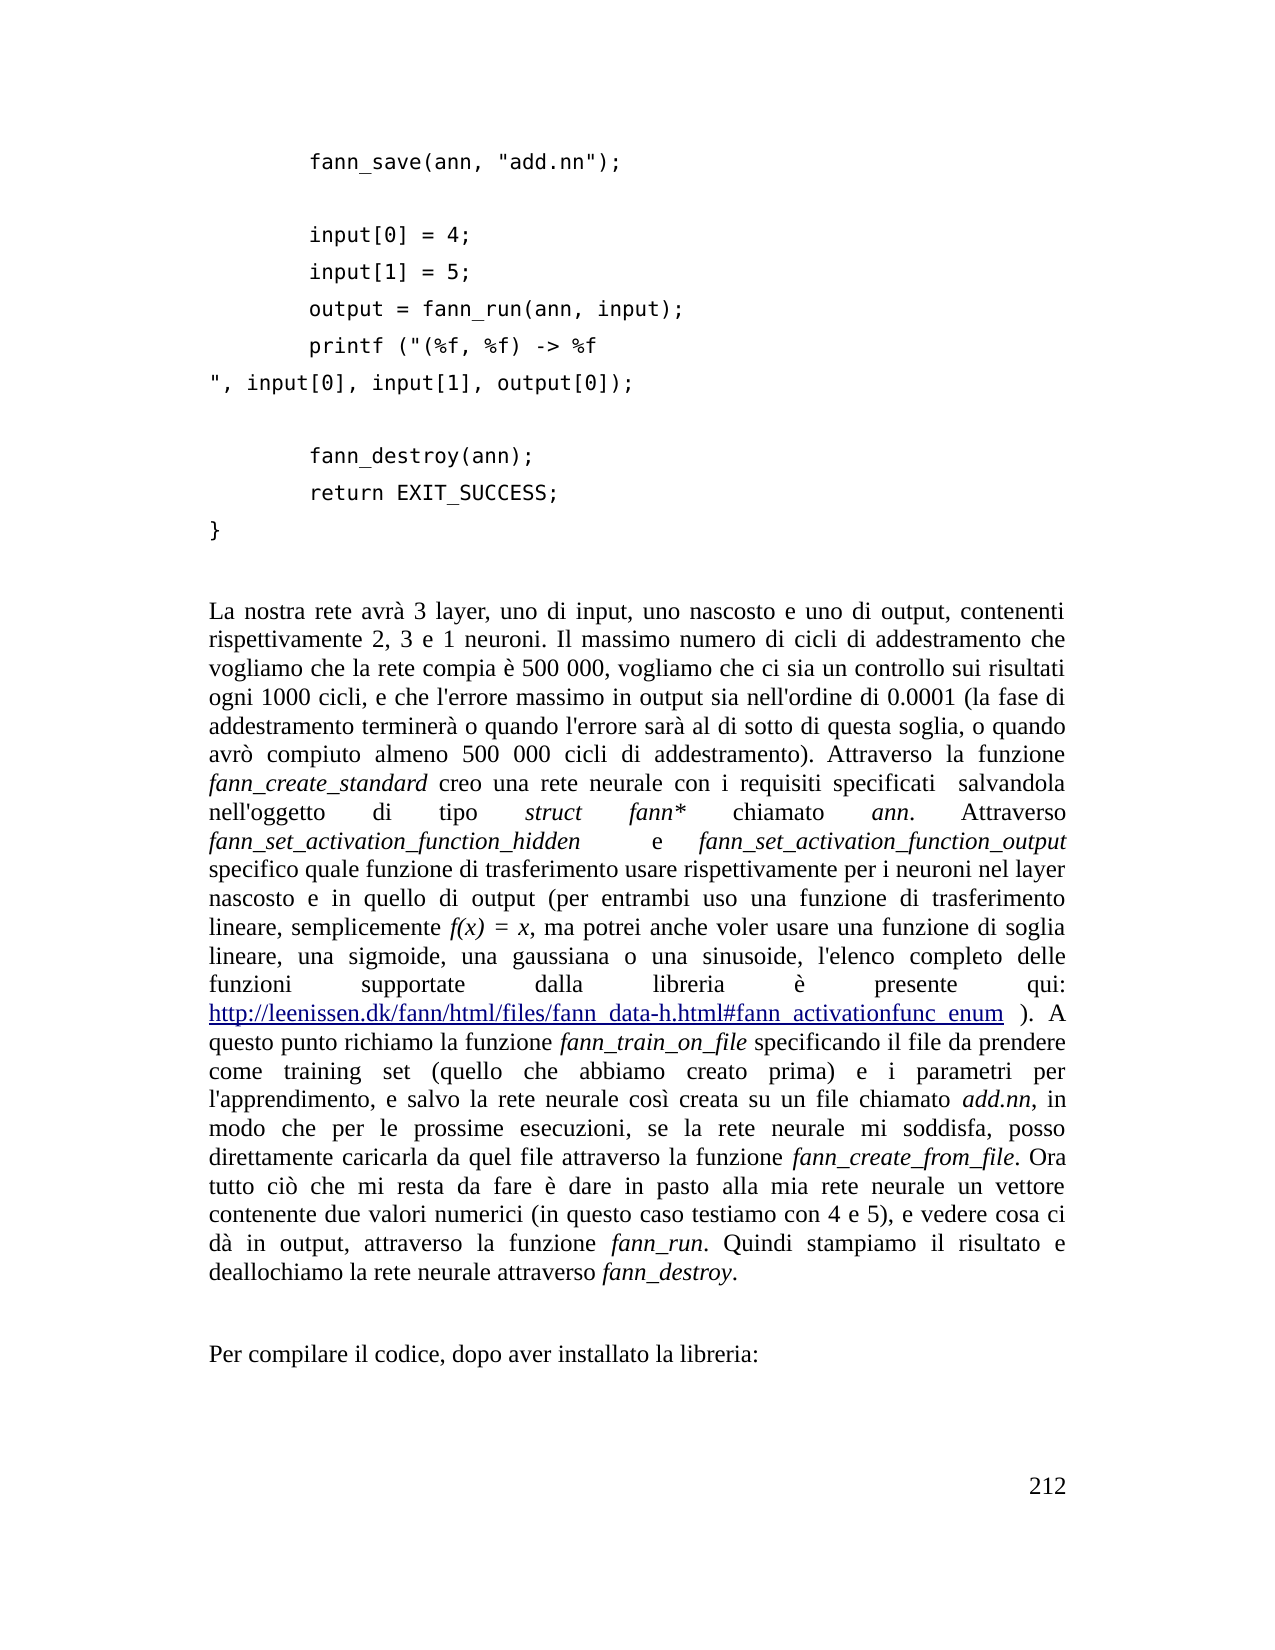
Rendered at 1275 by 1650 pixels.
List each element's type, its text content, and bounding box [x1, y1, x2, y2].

text output = fann_run(ann, input); [208, 297, 1066, 321]
text La nostra rete avrà 3 layer, uno di input, uno nascosto e uno di output, contenenti rispettivamente 2, 3 e 1 neuroni. Il massimo numero di cicli di addestramento che vogliamo che la rete compia è 500 000, vogliamo che ci sia un controllo sui risultati ogni 1000 cicli, e che l'errore massimo in output sia nell'ordine di 0.0001 (la fase di addestramento terminerà o quando l'errore sarà al di sotto di questa soglia, o quando avrò compiuto almeno 500 000 cicli di addestramento). Attraverso la funzione fann_create_standard creo una rete neurale con i requisiti specificati salvandola nell'oggetto di tipo struct fann* chiamato ann. Attraverso fann_set_activation_function_hidden e fann_set_activation_function_output specifico quale funzione di trasferimento usare rispettivamente per i neuroni nel layer nascosto e in quello di output (per entrambi uso una funzione di trasferimento lineare, semplicemente f(x) = x, ma potrei anche voler usare una funzione di soglia lineare, una sigmoide, una gaussiana o una sinusoide, l'elenco completo delle funzioni supportate dalla libreria è presente qui: http://leenissen.dk/fann/html/files/fann_data-h.html#fann_activationfunc_enum ). A questo punto richiamo la funzione fann_train_on_file specificando il file da prendere come training set (quello che abbiamo creato prima) e i parametri per l'apprendimento, e salvo la rete neurale così creata su un file chiamato add.nn, in modo che per le prossime esecuzioni, se la rete neurale mi soddisfa, posso direttamente caricarla da quel file attraverso la funzione fann_create_from_file. Ora tutto ciò che mi resta da fare è dare in pasto alla mia rete neurale un vettore contenente due valori numerici (in questo caso testiamo con 4 e 5), e vedere cosa ci dà in output, attraverso la funzione fann_run. Quindi stampiamo il risultato e deallochiamo la rete neurale attraverso fann_destroy. [208, 596, 1066, 1286]
text input[0] = 4; [208, 223, 1066, 248]
text fann_save(ann, "add.nn"); [208, 150, 1066, 174]
text fann_destroy(ann); [208, 444, 1066, 468]
text Per compilare il codice, dopo aver installato la libreria: [208, 1339, 1066, 1368]
text printf ("(%f, %f) -> %f [208, 334, 1066, 358]
text ", input[0], input[1], output[0]); [208, 371, 1066, 395]
text } [208, 518, 1066, 542]
text return EXIT_SUCCESS; [208, 481, 1066, 505]
text input[1] = 5; [208, 260, 1066, 284]
